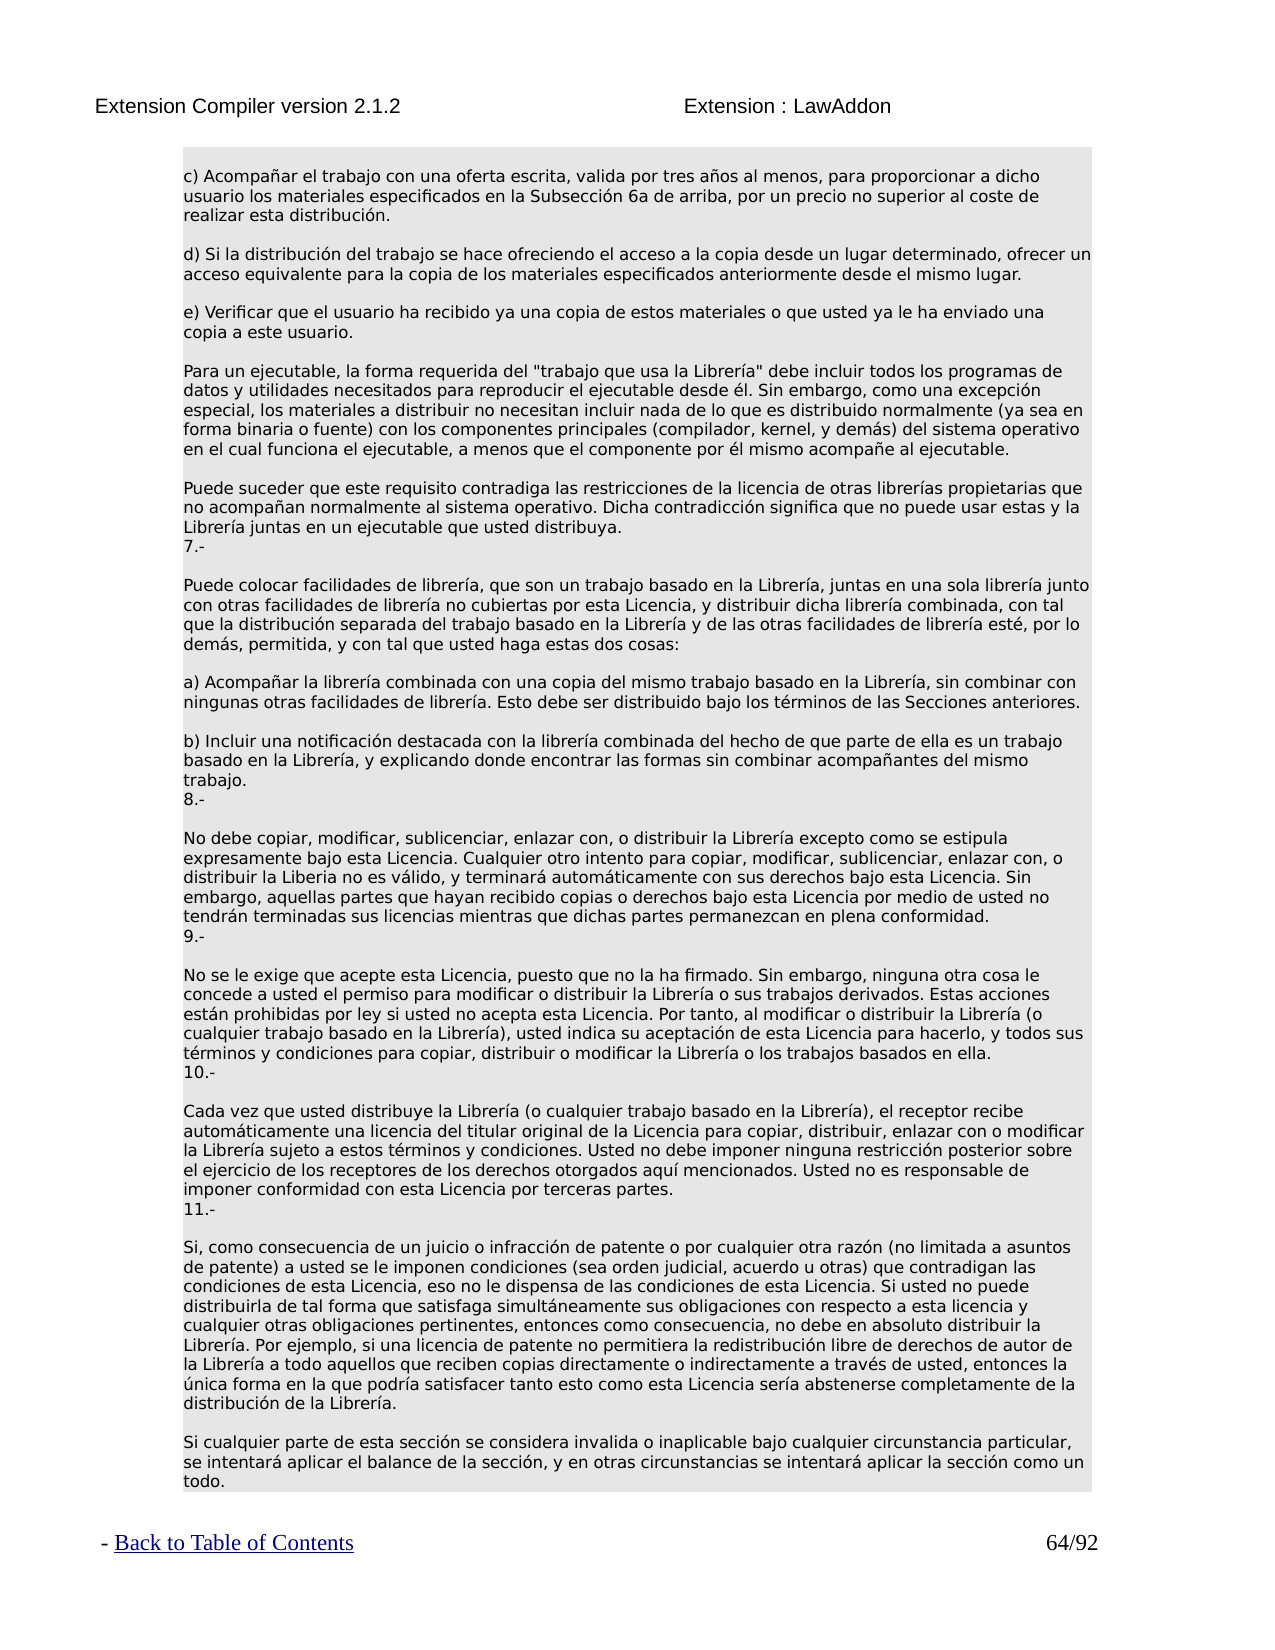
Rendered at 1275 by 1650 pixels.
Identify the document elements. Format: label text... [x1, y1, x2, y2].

text 7.- [183, 537, 1092, 557]
text e) Verificar que el usuario ha recibido ya una copia de estos materiales o que usted ya le ha enviado una copia a este usuario. [183, 303, 1092, 342]
text b) Incluir una notificación destacada con la librería combinada del hecho de que parte de ella es un trabajo basado en la Librería, y explicando donde encontrar las formas sin combinar acompañantes del mismo trabajo. [183, 732, 1092, 790]
text 8.- [183, 790, 1092, 810]
text d) Si la distribución del trabajo se hace ofreciendo el acceso a la copia desde un lugar determinado, ofrecer un acceso equivalente para la copia de los materiales especificados anteriormente desde el mismo lugar. [183, 245, 1092, 284]
text c) Acompañar el trabajo con una oferta escrita, valida por tres años al menos, para proporcionar a dicho usuario los materiales especificados en la Subsección 6a de arriba, por un precio no superior al coste de realizar esta distribución. [183, 167, 1092, 225]
text 10.- [183, 1063, 1092, 1082]
text 11.- [183, 1199, 1092, 1219]
text Si, como consecuencia de un juicio o infracción de patente o por cualquier otra razón (no limitada a asuntos de patente) a usted se le imponen condiciones (sea orden judicial, acuerdo u otras) que contradigan las condiciones de esta Licencia, eso no le dispensa de las condiciones de esta Licencia. Si usted no puede distribuirla de tal forma que satisfaga simultáneamente sus obligaciones con respecto a esta licencia y cualquier otras obligaciones pertinentes, entonces como consecuencia, no debe en absoluto distribuir la Librería. Por ejemplo, si una licencia de patente no permitiera la redistribución libre de derechos de autor de la Librería a todo aquellos que reciben copias directamente o indirectamente a través de usted, entonces la única forma en la que podría satisfacer tanto esto como esta Licencia sería abstenerse completamente de la distribución de la Librería. [183, 1238, 1092, 1414]
text Si cualquier parte de esta sección se considera invalida o inaplicable bajo cualquier circunstancia particular, se intentará aplicar el balance de la sección, y en otras circunstancias se intentará aplicar la sección como un todo. [183, 1433, 1092, 1492]
text No debe copiar, modificar, sublicenciar, enlazar con, o distribuir la Librería excepto como se estipula expresamente bajo esta Licencia. Cualquier otro intento para copiar, modificar, sublicenciar, enlazar con, o distribuir la Liberia no es válido, y terminará automáticamente con sus derechos bajo esta Licencia. Sin embargo, aquellas partes que hayan recibido copias o derechos bajo esta Licencia por medio de usted no tendrán terminadas sus licencias mientras que dichas partes permanezcan en plena conformidad. [183, 829, 1092, 927]
text Cada vez que usted distribuye la Librería (o cualquier trabajo basado en la Librería), el receptor recibe automáticamente una licencia del titular original de la Licencia para copiar, distribuir, enlazar con o modificar la Librería sujeto a estos términos y condiciones. Usted no debe imponer ninguna restricción posterior sobre el ejercicio de los receptores de los derechos otorgados aquí mencionados. Usted no es responsable de imponer conformidad con esta Licencia por terceras partes. [183, 1102, 1092, 1199]
text 9.- [183, 927, 1092, 946]
text Puede suceder que este requisito contradiga las restricciones de la licencia de otras librerías propietarias que no acompañan normalmente al sistema operativo. Dicha contradicción significa que no puede usar estas y la Librería juntas en un ejecutable que usted distribuya. [183, 479, 1092, 537]
text Puede colocar facilidades de librería, que son un trabajo basado en la Librería, juntas en una sola librería junto con otras facilidades de librería no cubiertas por esta Licencia, y distribuir dicha librería combinada, con tal que la distribución separada del trabajo basado en la Librería y de las otras facilidades de librería esté, por lo demás, permitida, y con tal que usted haga estas dos cosas: [183, 576, 1092, 654]
text Para un ejecutable, la forma requerida del "trabajo que usa la Librería" debe incluir todos los programas de datos y utilidades necesitados para reproducir el ejecutable desde él. Sin embargo, como una excepción especial, los materiales a distribuir no necesitan incluir nada de lo que es distribuido normalmente (ya sea en forma binaria o fuente) con los componentes principales (compilador, kernel, y demás) del sistema operativo en el cual funciona el ejecutable, a menos que el componente por él mismo acompañe al ejecutable. [183, 362, 1092, 459]
text No se le exige que acepte esta Licencia, puesto que no la ha firmado. Sin embargo, ninguna otra cosa le concede a usted el permiso para modificar o distribuir la Librería o sus trabajos derivados. Estas acciones están prohibidas por ley si usted no acepta esta Licencia. Por tanto, al modificar o distribuir la Librería (o cualquier trabajo basado en la Librería), usted indica su aceptación de esta Licencia para hacerlo, y todos sus términos y condiciones para copiar, distribuir o modificar la Librería o los trabajos basados en ella. [183, 966, 1092, 1063]
text a) Acompañar la librería combinada con una copia del mismo trabajo basado en la Librería, sin combinar con ningunas otras facilidades de librería. Esto debe ser distribuido bajo los términos de las Secciones anteriores. [183, 673, 1092, 712]
